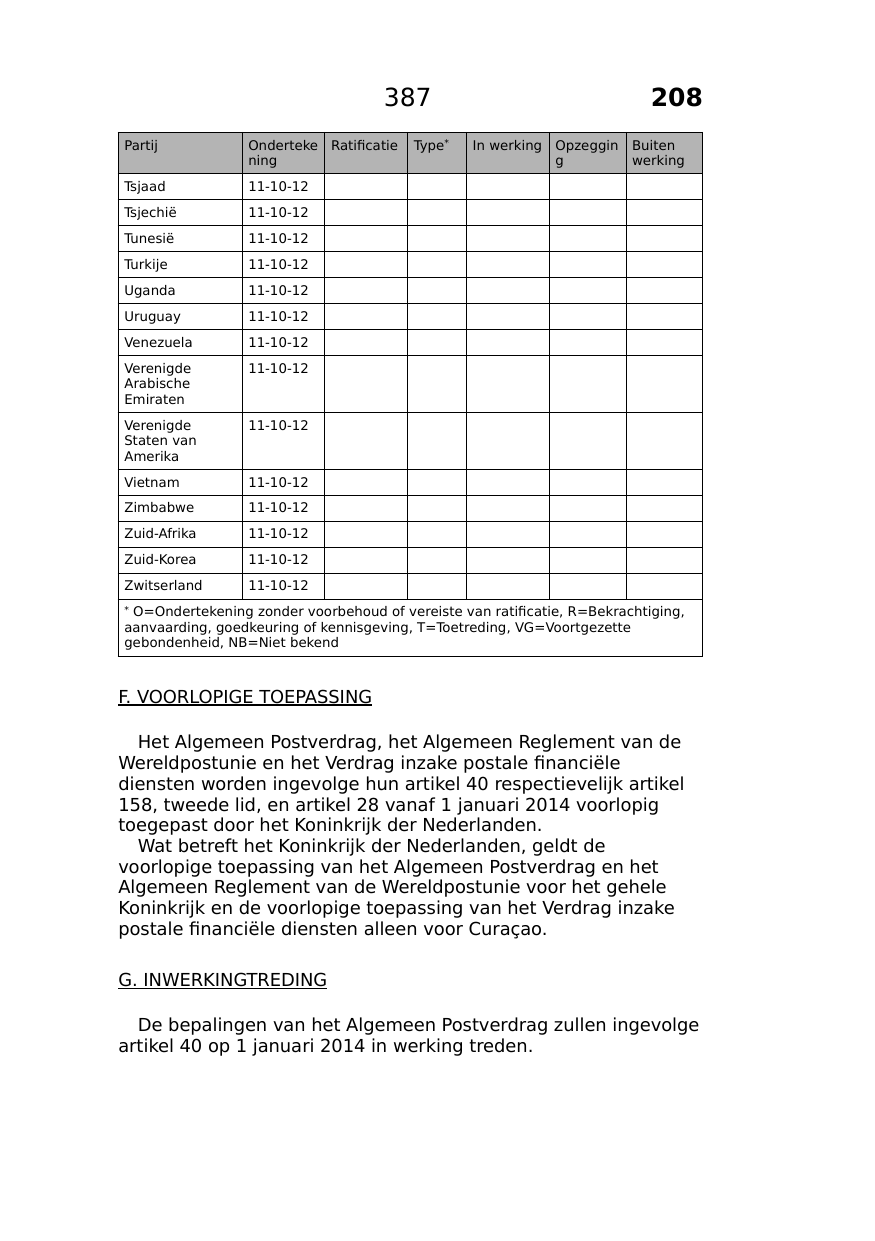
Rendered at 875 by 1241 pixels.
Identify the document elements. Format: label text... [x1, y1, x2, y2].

table_cell [467, 496, 549, 521]
table_cell 11-10-12 [243, 304, 324, 329]
table_cell 11-10-12 [243, 413, 324, 469]
table_header Opzegging [550, 133, 626, 173]
table_cell [467, 574, 549, 598]
table_cell [627, 574, 702, 598]
table_cell Zuid-Afrika [119, 522, 242, 547]
table_cell [408, 252, 466, 277]
table_cell [550, 548, 626, 573]
table_cell Vietnam [119, 470, 242, 495]
table_cell [325, 226, 407, 251]
table_cell [408, 496, 466, 521]
table_cell [325, 356, 407, 412]
table_cell [550, 200, 626, 225]
table_cell 11-10-12 [243, 330, 324, 355]
table_cell [467, 522, 549, 547]
table_cell [467, 304, 549, 329]
table_cell [467, 356, 549, 412]
table_header In werking [467, 133, 549, 173]
table_cell [325, 304, 407, 329]
table_cell 11-10-12 [243, 278, 324, 303]
table_cell [467, 278, 549, 303]
table_cell [408, 470, 466, 495]
table_cell Tunesië [119, 226, 242, 251]
table_cell 11-10-12 [243, 200, 324, 225]
table_cell [467, 200, 549, 225]
table_cell [325, 470, 407, 495]
table_cell [550, 252, 626, 277]
table_cell [408, 304, 466, 329]
table_cell [408, 548, 466, 573]
table_cell [627, 470, 702, 495]
table_cell [627, 200, 702, 225]
table_cell [627, 356, 702, 412]
table_cell [550, 470, 626, 495]
table_cell [627, 304, 702, 329]
table_cell Verenigde Arabische Emiraten [119, 356, 242, 412]
table_cell [325, 413, 407, 469]
table_cell Zuid-Korea [119, 548, 242, 573]
table_cell [467, 330, 549, 355]
table_cell [408, 574, 466, 598]
table_header Buiten werking [627, 133, 702, 173]
table_header Ratificatie [325, 133, 407, 173]
table_cell [550, 574, 626, 598]
table_cell [325, 548, 407, 573]
table_cell [467, 413, 549, 469]
table_cell [550, 174, 626, 199]
text Het Algemeen Postverdrag, het Algemeen Reglement van de Wereldpostunie en het Verdrag inzake postale financiële diensten worden ingevolge hun artikel 40 respectievelijk artikel 158, tweede lid, en artikel 28 vanaf 1 januari 2014 voorlopig toegepast door het Koninkrijk der Nederlanden. [118, 732, 703, 836]
table_cell 11-10-12 [243, 252, 324, 277]
table_cell [550, 330, 626, 355]
table_cell [325, 252, 407, 277]
table_cell * O=Ondertekening zonder voorbehoud of vereiste van ratificatie, R=Bekrachtiging, aanvaarding, goedkeuring of kennisgeving, T=Toetreding, VG=Voortgezette gebondenheid, NB=Niet bekend [119, 600, 702, 656]
table_cell [467, 226, 549, 251]
table_cell Tsjaad [119, 174, 242, 199]
table_cell [325, 278, 407, 303]
table_cell [550, 496, 626, 521]
table_cell [550, 356, 626, 412]
table_cell [325, 174, 407, 199]
table_cell [408, 174, 466, 199]
table_cell 11-10-12 [243, 548, 324, 573]
table_header Partij [119, 133, 242, 173]
table_cell [627, 174, 702, 199]
table_header Type* [408, 133, 466, 173]
table_cell 11-10-12 [243, 356, 324, 412]
text Wat betreft het Koninkrijk der Nederlanden, geldt de voorlopige toepassing van het Algemeen Postverdrag en het Algemeen Reglement van de Wereldpostunie voor het gehele Koninkrijk en de voorlopige toepassing van het Verdrag inzake postale financiële diensten alleen voor Curaçao. [118, 836, 703, 939]
table_cell 11-10-12 [243, 522, 324, 547]
table_cell [467, 174, 549, 199]
table_cell [550, 413, 626, 469]
table_cell 11-10-12 [243, 496, 324, 521]
table_cell 11-10-12 [243, 470, 324, 495]
table_cell [627, 522, 702, 547]
table_cell [408, 522, 466, 547]
table_cell [408, 278, 466, 303]
table_cell 11-10-12 [243, 226, 324, 251]
table_header Ondertekening [243, 133, 324, 173]
table_cell Turkije [119, 252, 242, 277]
table_cell [408, 200, 466, 225]
table_cell [467, 252, 549, 277]
table_cell Verenigde Staten van Amerika [119, 413, 242, 469]
table_cell [408, 226, 466, 251]
text De bepalingen van het Algemeen Postverdrag zullen ingevolge artikel 40 op 1 januari 2014 in werking treden. [118, 1015, 703, 1057]
table_cell Tsjechië [119, 200, 242, 225]
table_cell [627, 496, 702, 521]
table_cell [467, 548, 549, 573]
table_cell [408, 330, 466, 355]
subtitle G. INWERKINGTREDING [118, 969, 703, 990]
table_cell [627, 278, 702, 303]
table_cell [550, 522, 626, 547]
table_cell [408, 413, 466, 469]
table_cell [467, 470, 549, 495]
table_cell [325, 330, 407, 355]
table_cell [550, 304, 626, 329]
table_cell [627, 252, 702, 277]
subtitle F. VOORLOPIGE TOEPASSING [118, 687, 703, 707]
table_cell Uganda [119, 278, 242, 303]
table_cell [550, 278, 626, 303]
table_cell [325, 200, 407, 225]
table_cell [627, 330, 702, 355]
table_cell [627, 548, 702, 573]
table_cell [325, 522, 407, 547]
table_cell Zwitserland [119, 574, 242, 598]
table_cell [408, 356, 466, 412]
table_cell 11-10-12 [243, 174, 324, 199]
table_cell [325, 574, 407, 598]
table_cell Venezuela [119, 330, 242, 355]
table_cell [627, 226, 702, 251]
table_cell Zimbabwe [119, 496, 242, 521]
table_cell [550, 226, 626, 251]
table_cell Uruguay [119, 304, 242, 329]
table_cell 11-10-12 [243, 574, 324, 598]
table_cell [325, 496, 407, 521]
table_cell [627, 413, 702, 469]
